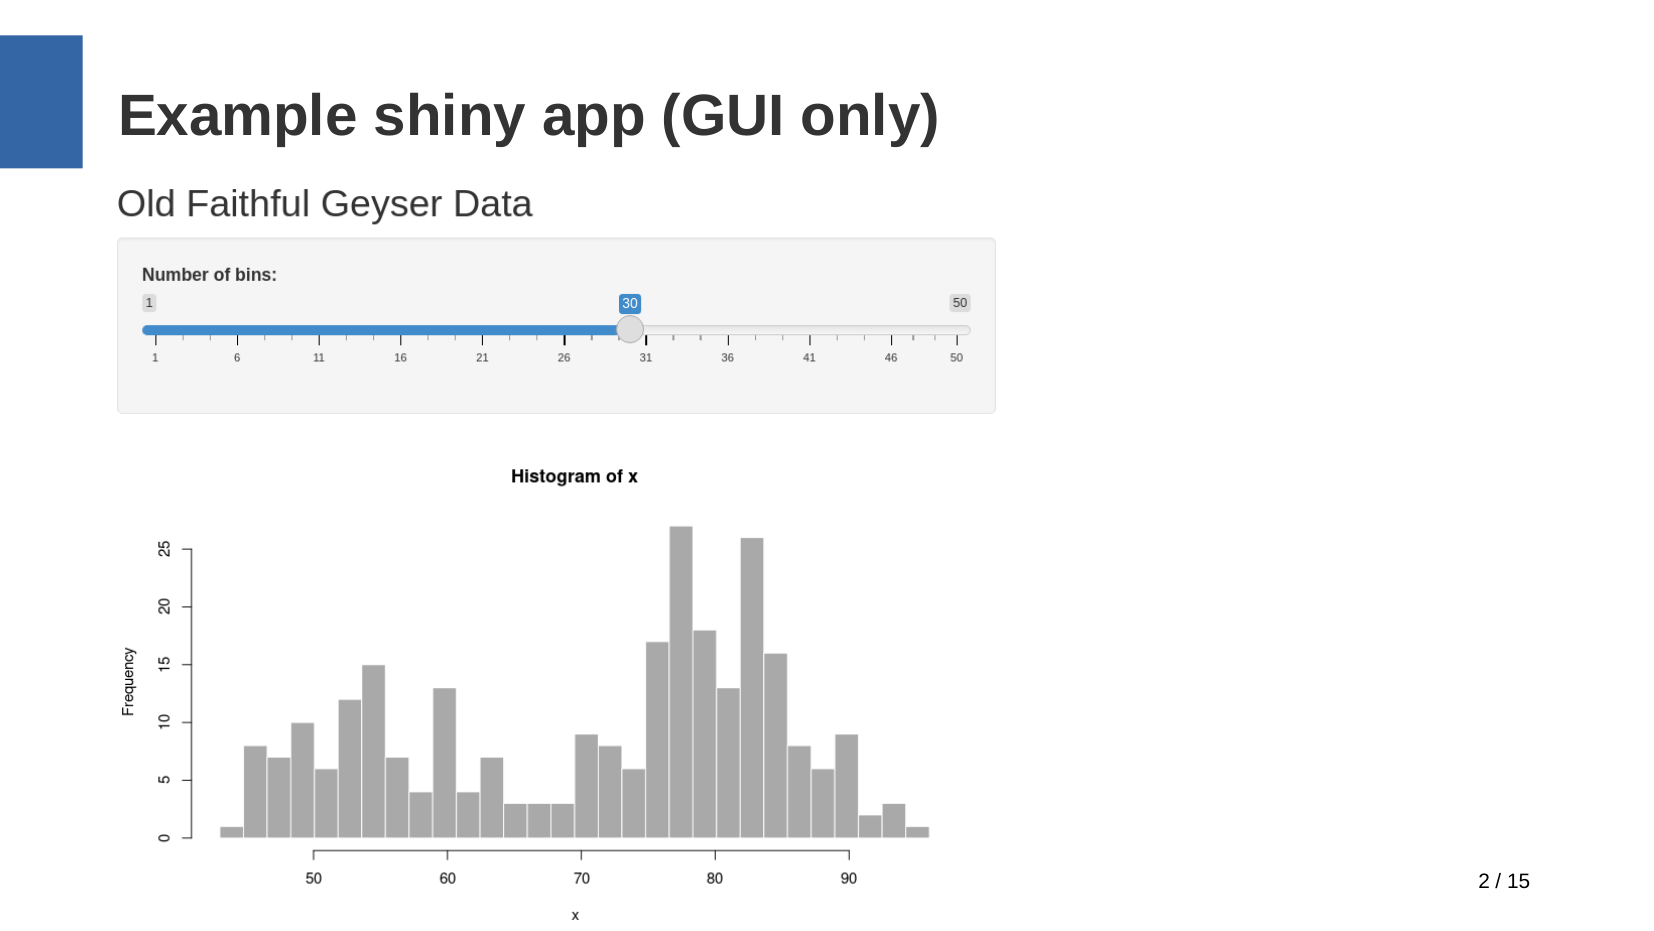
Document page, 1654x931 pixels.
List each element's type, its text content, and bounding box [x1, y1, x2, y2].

title Example shiny app (GUI only) [118, 37, 1571, 193]
picture [105, 176, 1006, 931]
